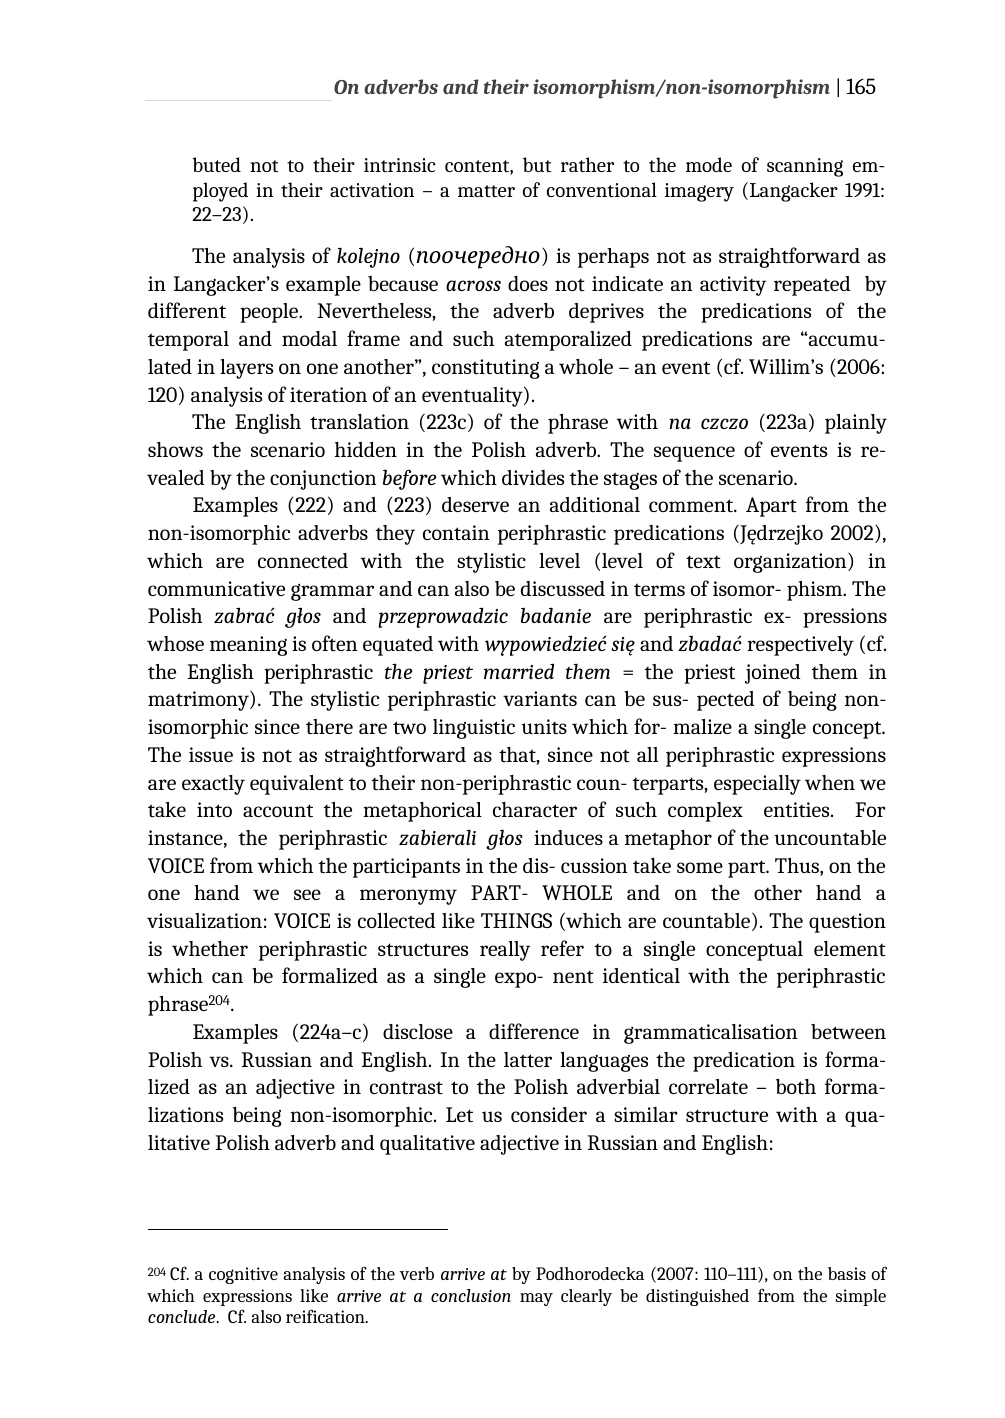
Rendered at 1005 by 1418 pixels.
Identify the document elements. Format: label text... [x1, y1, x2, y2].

text The analysis of kolejno (поочередно) is perhaps not as straightforward as in Langacker’s example because across does not indicate an activity repeated by different people. Nevertheless, the adverb deprives the predications of the temporal and modal frame and such atemporalized predications are “accumu- lated in layers on one another”, constituting a whole – an event (cf. Willim’s (2006: 120) analysis of iteration of an eventuality). [148, 244, 887, 407]
text Examples (222) and (223) deserve an additional comment. Apart from the non-isomorphic adverbs they contain periphrastic predications (Jędrzejko 2002), which are connected with the stylistic level (level of text organization) in communicative grammar and can also be discussed in terms of isomor- phism. The Polish zabrać głos and przeprowadzic badanie are periphrastic ex- pressions whose meaning is often equated with wypowiedzieć się and zbadać respectively (cf. the English periphrastic the priest married them = the priest joined them in matrimony). The stylistic periphrastic variants can be sus- pected of being non-isomorphic since there are two linguistic units which for- malize a single concept. The issue is not as straightforward as that, since not all periphrastic expressions are exactly equivalent to their non-periphrastic coun- terparts, especially when we take into account the metaphorical character of such complex entities. For instance, the periphrastic zabierali głos induces a metaphor of the uncountable VOICE from which the participants in the dis- cussion take some part. Thus, on the one hand we see a meronymy PART- WHOLE and on the other hand a visualization: VOICE is collected like THINGS (which are countable). The question is whether periphrastic structures really refer to a single conceptual element which can be formalized as a single expo- nent identical with the periphrastic phrase204. [148, 493, 887, 1017]
text The English translation (223c) of the phrase with na czczo (223a) plainly shows the scenario hidden in the Polish adverb. The sequence of events is re- vealed by the conjunction before which divides the stages of the scenario. [148, 410, 887, 491]
text Examples (224a–c) disclose a difference in grammaticalisation between Polish vs. Russian and English. In the latter languages the predication is forma- lized as an adjective in contrast to the Polish adverbial correlate – both forma- lizations being non-isomorphic. Let us consider a similar structure with a qua- litative Polish adverb and qualitative adjective in Russian and English: [148, 1019, 887, 1156]
text 204 Cf. a cognitive analysis of the verb arrive at by Podhorodecka (2007: 110–111), on the basis of which expressions like arrive at a conclusion may clearly be distinguished from the simple conclude. Cf. also reification. [148, 1264, 887, 1328]
text buted not to their intrinsic content, but rather to the mode of scanning em- ployed in their activation – a matter of conventional imagery (Langacker 1991: 22–23). [192, 154, 886, 227]
